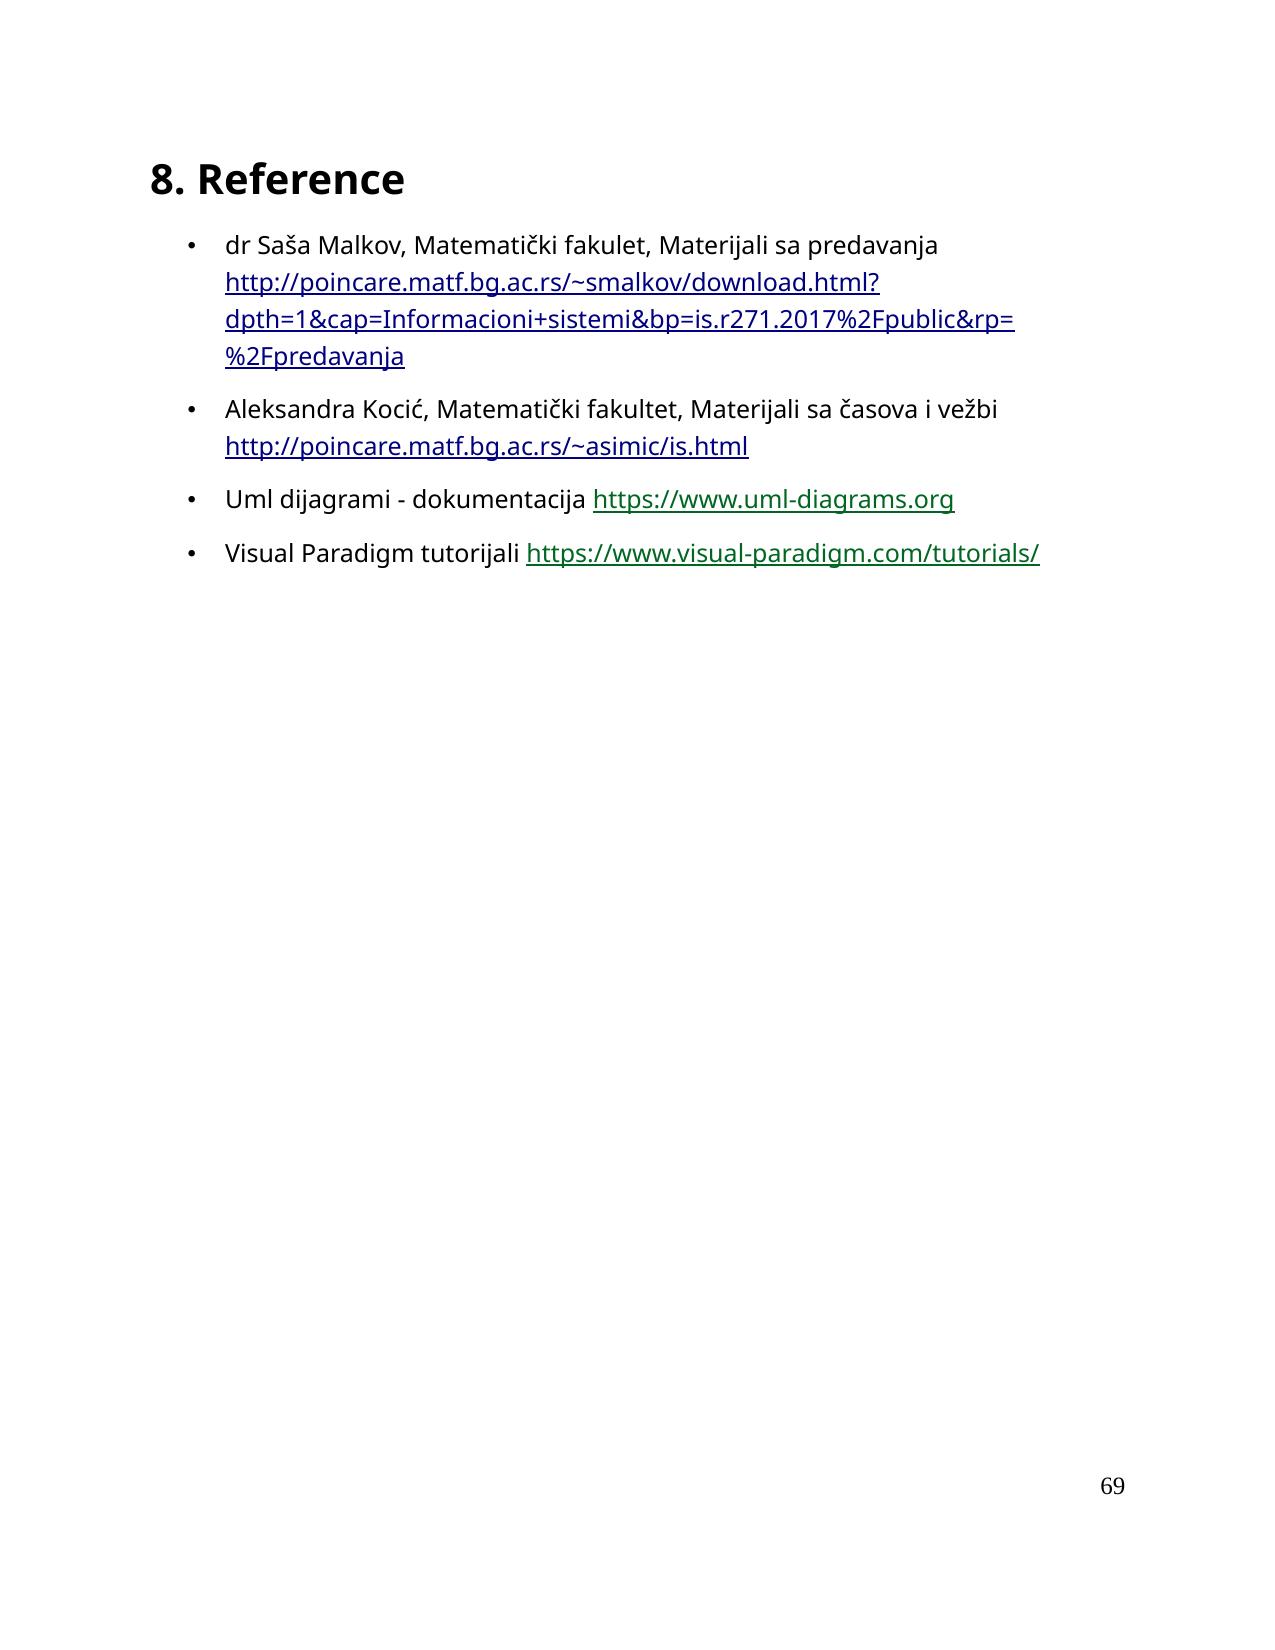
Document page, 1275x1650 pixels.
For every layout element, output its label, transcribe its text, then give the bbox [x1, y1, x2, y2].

list Aleksandra Kocić, Matematički fakultet, Materijali sa časova i vežbi http://poincare.matf.bg.ac.rs/~asimic/is.html [187, 392, 1125, 462]
text 8. Reference [150, 150, 1125, 207]
list Visual Paradigm tutorijali https://www.visual-paradigm.com/tutorials/ [187, 535, 1125, 569]
list Uml dijagrami - dokumentacija https://www.uml-diagrams.org [187, 482, 1125, 516]
list dr Saša Malkov, Matematički fakulet, Materijali sa predavanja http://poincare.matf.bg.ac.rs/~smalkov/download.html?dpth=1&cap=Informacioni+sistemi&bp=is.r271.2017%2Fpublic&rp=%2Fpredavanja [187, 228, 1125, 372]
